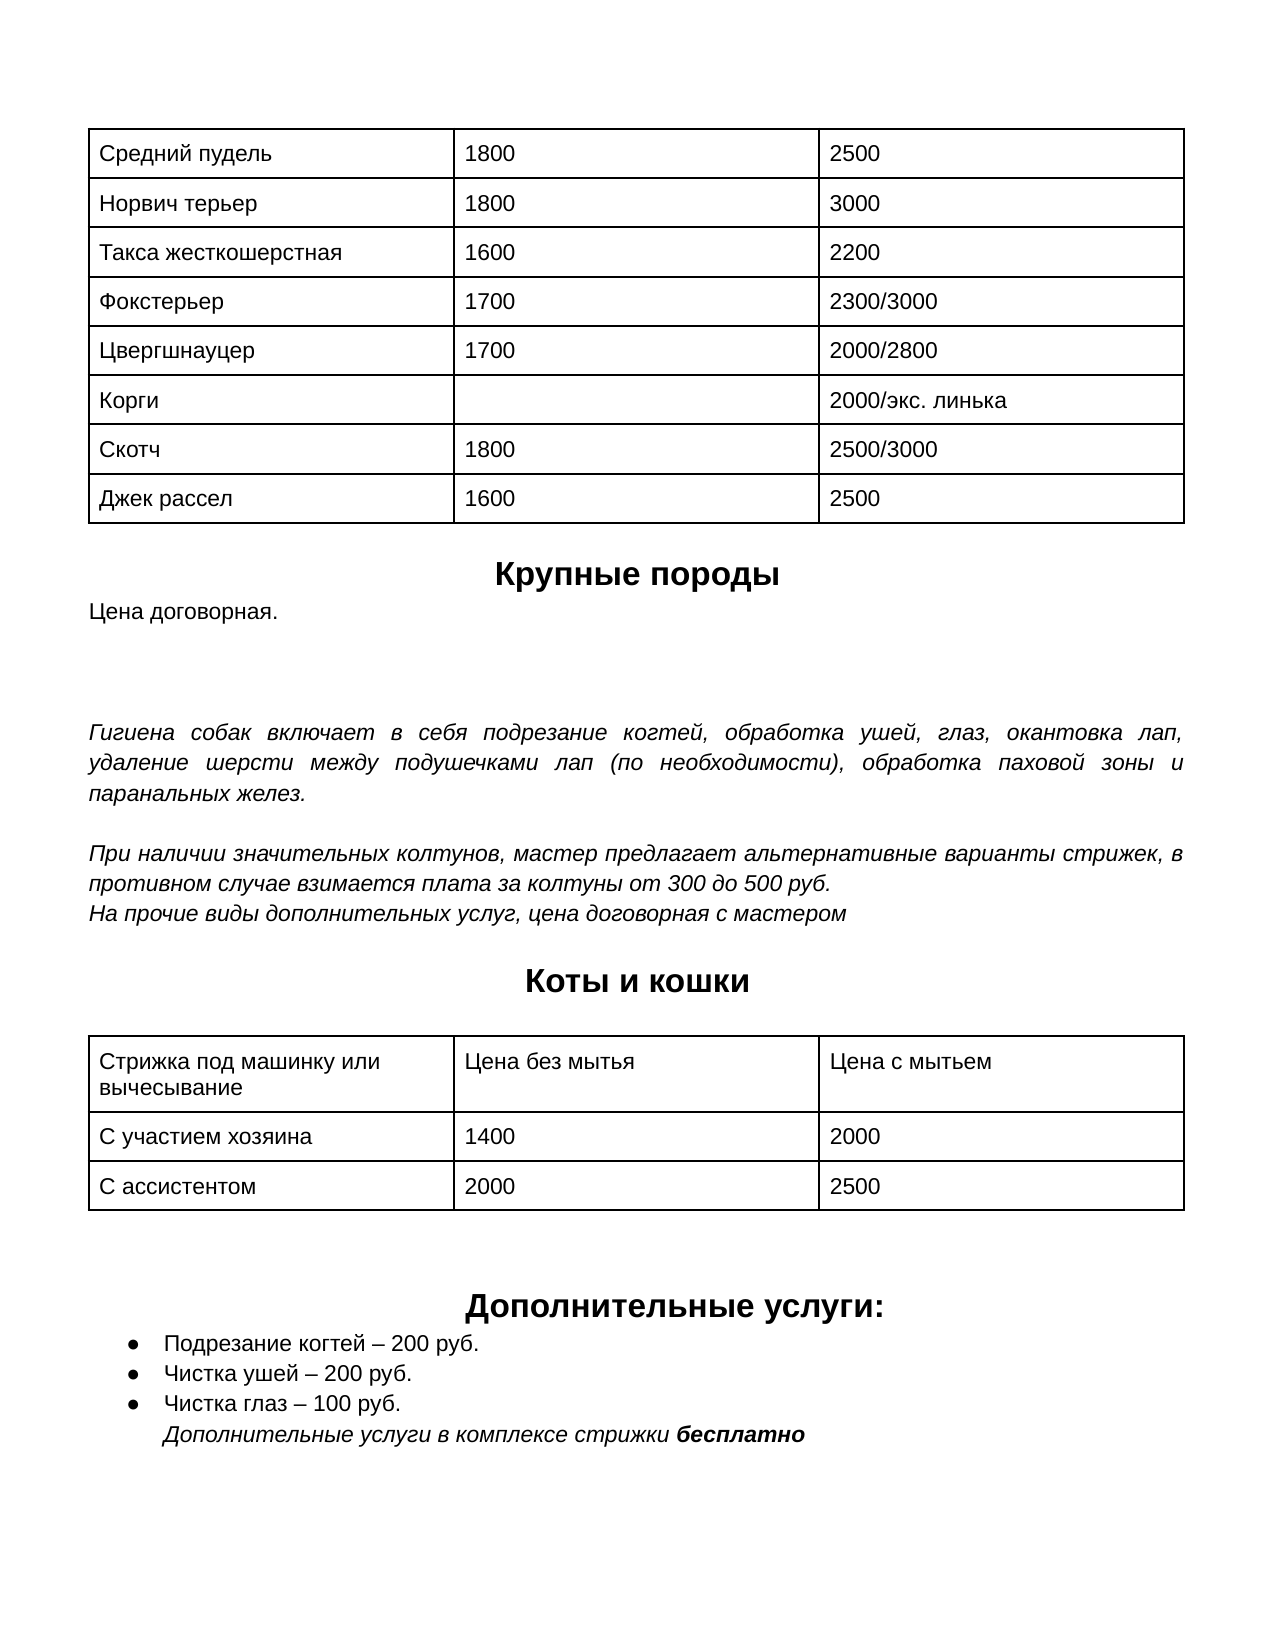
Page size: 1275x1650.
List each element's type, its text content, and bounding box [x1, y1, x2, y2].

table_cell Джек рассел [90, 475, 453, 522]
text Коты и кошки [88, 961, 1186, 999]
table_cell 2000 [455, 1162, 818, 1209]
table_cell Фокстерьер [90, 278, 453, 325]
text Гигиена собак включает в себя подрезание когтей, обработка ушей, глаз, окантовка лап, удаление шерсти между подушечками лап (по необходимости), обработка паховой зоны и паранальных желез. [88, 719, 1186, 806]
table_cell Такса жесткошерстная [90, 228, 453, 276]
table_header Цена без мытья [455, 1037, 818, 1111]
list Чистка глаз – 100 руб. [126, 1390, 1186, 1417]
list Чистка ушей – 200 руб. [126, 1360, 1186, 1387]
text Дополнительные услуги в комплексе стрижки бесплатно [88, 1421, 1186, 1447]
table_cell Корги [90, 376, 453, 423]
table_cell [455, 376, 818, 423]
table_cell 1800 [455, 425, 818, 473]
table_cell 2000/экс. линька [820, 376, 1183, 423]
table_header Стрижка под машинку или вычесывание [90, 1037, 453, 1111]
table_cell 2500 [820, 1162, 1183, 1209]
table_cell 2500 [820, 475, 1183, 522]
table_cell 1800 [455, 179, 818, 226]
table_cell 2200 [820, 228, 1183, 276]
list Подрезание когтей – 200 руб. [126, 1330, 1186, 1356]
table_header Цена с мытьем [820, 1037, 1183, 1111]
table_cell 1600 [455, 228, 818, 276]
table_cell С участием хозяина [90, 1113, 453, 1160]
text Цена договорная. [88, 598, 1186, 625]
table_cell 2000/2800 [820, 327, 1183, 374]
table_cell 1700 [455, 278, 818, 325]
table_cell Скотч [90, 425, 453, 473]
text При наличии значительных колтунов, мастер предлагает альтернативные варианты стрижек, в противном случае взимается плата за колтуны от 300 до 500 руб. [88, 840, 1186, 897]
table_cell 2500 [820, 130, 1183, 177]
table_cell 1800 [455, 130, 818, 177]
table_cell Цвергшнауцер [90, 327, 453, 374]
table_cell 1700 [455, 327, 818, 374]
text На прочие виды дополнительных услуг, цена договорная с мастером [88, 900, 1186, 927]
table_cell 1600 [455, 475, 818, 522]
table_cell Норвич терьер [90, 179, 453, 226]
table_cell Средний пудель [90, 130, 453, 177]
text Дополнительные услуги: [88, 1286, 1186, 1324]
text Крупные породы [88, 554, 1186, 593]
table_cell 2300/3000 [820, 278, 1183, 325]
table_cell 1400 [455, 1113, 818, 1160]
table_cell 2000 [820, 1113, 1183, 1160]
table_cell 3000 [820, 179, 1183, 226]
table_cell 2500/3000 [820, 425, 1183, 473]
table_cell С ассистентом [90, 1162, 453, 1209]
